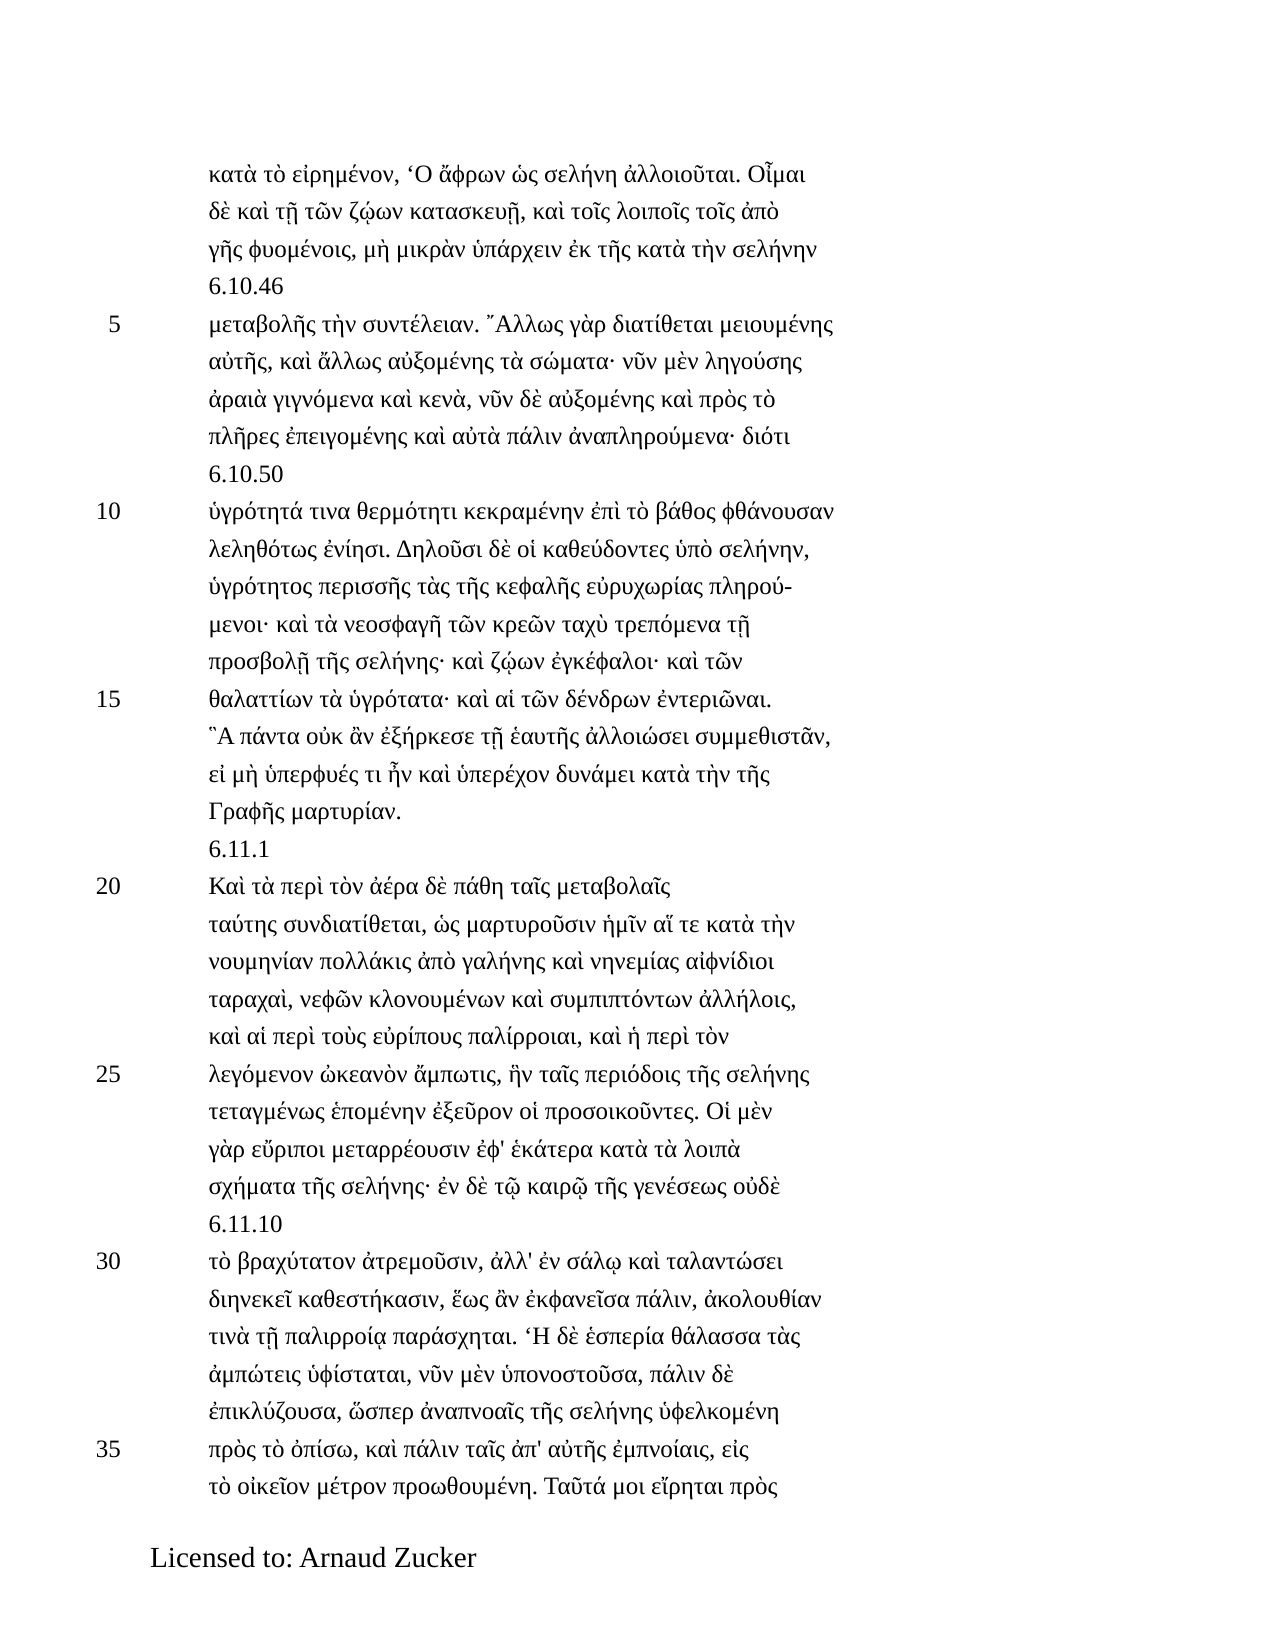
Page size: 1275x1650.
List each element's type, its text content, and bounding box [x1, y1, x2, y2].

text ὑγρότητά τινα θερμότητι κεκραμένην ἐπὶ τὸ βάθος ϕθάνουσαν λεληθότως ἐνίησι. Δηλοῦσι δὲ οἱ καθεύδοντες ὑπὸ σελήνην, ὑγρότητος περισσῆς τὰς τῆς κεϕαλῆς εὐρυχωρίας πληρού- μενοι· καὶ τὰ νεοσϕαγῆ τῶν κρεῶν ταχὺ τρεπόμενα τῇ προσβολῇ τῆς σελήνης· καὶ ζῴων ἐγκέϕαλοι· καὶ τῶν θαλαττίων τὰ ὑγρότατα· καὶ αἱ τῶν δένδρων ἐντεριῶναι. ῝Α πάντα οὐκ ἂν ἐξήρκεσε τῇ ἑαυτῆς ἀλλοιώσει συμμεθιστᾶν, εἰ μὴ ὑπερϕυές τι ἦν καὶ ὑπερέχον δυνάμει κατὰ τὴν τῆς Γραϕῆς μαρτυρίαν. [202, 487, 1125, 825]
text Καὶ τὰ περὶ τὸν ἀέρα δὲ πάθη ταῖς μεταβολαῖς ταύτης συνδιατίθεται, ὡς μαρτυροῦσιν ἡμῖν αἵ τε κατὰ τὴν νουμηνίαν πολλάκις ἀπὸ γαλήνης καὶ νηνεμίας αἰϕνίδιοι ταραχαὶ, νεϕῶν κλονουμένων καὶ συμπιπτόντων ἀλλήλοις, καὶ αἱ περὶ τοὺς εὐρίπους παλίρροιαι, καὶ ἡ περὶ τὸν λεγόμενον ὠκεανὸν ἄμπωτις, ἣν ταῖς περιόδοις τῆς σελήνης τεταγμένως ἑπομένην ἐξεῦρον οἱ προσοικοῦντες. Οἱ μὲν γὰρ εὔριποι μεταρρέουσιν ἐϕ' ἑκάτερα κατὰ τὰ λοιπὰ σχήματα τῆς σελήνης· ἐν δὲ τῷ καιρῷ τῆς γενέσεως οὐδὲ [202, 862, 1125, 1200]
text 6.10.50 [202, 450, 1125, 487]
text 6.11.10 [202, 1200, 1125, 1237]
text τὸ βραχύτατον ἀτρεμοῦσιν, ἀλλ' ἐν σάλῳ καὶ ταλαντώσει διηνεκεῖ καθεστήκασιν, ἕως ἂν ἐκϕανεῖσα πάλιν, ἀκολουθίαν τινὰ τῇ παλιρροίᾳ παράσχηται. ‘Η δὲ ἑσπερία θάλασσα τὰς ἀμπώτεις ὑϕίσταται, νῦν μὲν ὑπονοστοῦσα, πάλιν δὲ ἐπικλύζουσα, ὥσπερ ἀναπνοαῖς τῆς σελήνης ὑϕελκομένη πρὸς τὸ ὀπίσω, καὶ πάλιν ταῖς ἀπ' αὐτῆς ἐμπνοίαις, εἰς τὸ οἰκεῖον μέτρον προωθουμένη. Ταῦτά μοι εἴρηται πρὸς [202, 1237, 1125, 1500]
text κατὰ τὸ εἰρημένον, ‘Ο ἄϕρων ὡς σελήνη ἀλλοιοῦται. Οἶμαι δὲ καὶ τῇ τῶν ζῴων κατασκευῇ, καὶ τοῖς λοιποῖς τοῖς ἀπὸ γῆς ϕυομένοις, μὴ μικρὰν ὑπάρχειν ἐκ τῆς κατὰ τὴν σελήνην [202, 150, 1125, 262]
text 6.10.46 [202, 262, 1125, 300]
text μεταβολῆς τὴν συντέλειαν. ῎Αλλως γὰρ διατίθεται μειουμένης αὐτῆς, καὶ ἄλλως αὐξομένης τὰ σώματα· νῦν μὲν ληγούσης ἀραιὰ γιγνόμενα καὶ κενὰ, νῦν δὲ αὐξομένης καὶ πρὸς τὸ πλῆρες ἐπειγομένης καὶ αὐτὰ πάλιν ἀναπληρούμενα· διότι [202, 300, 1125, 450]
text 6.11.1 [202, 825, 1125, 862]
